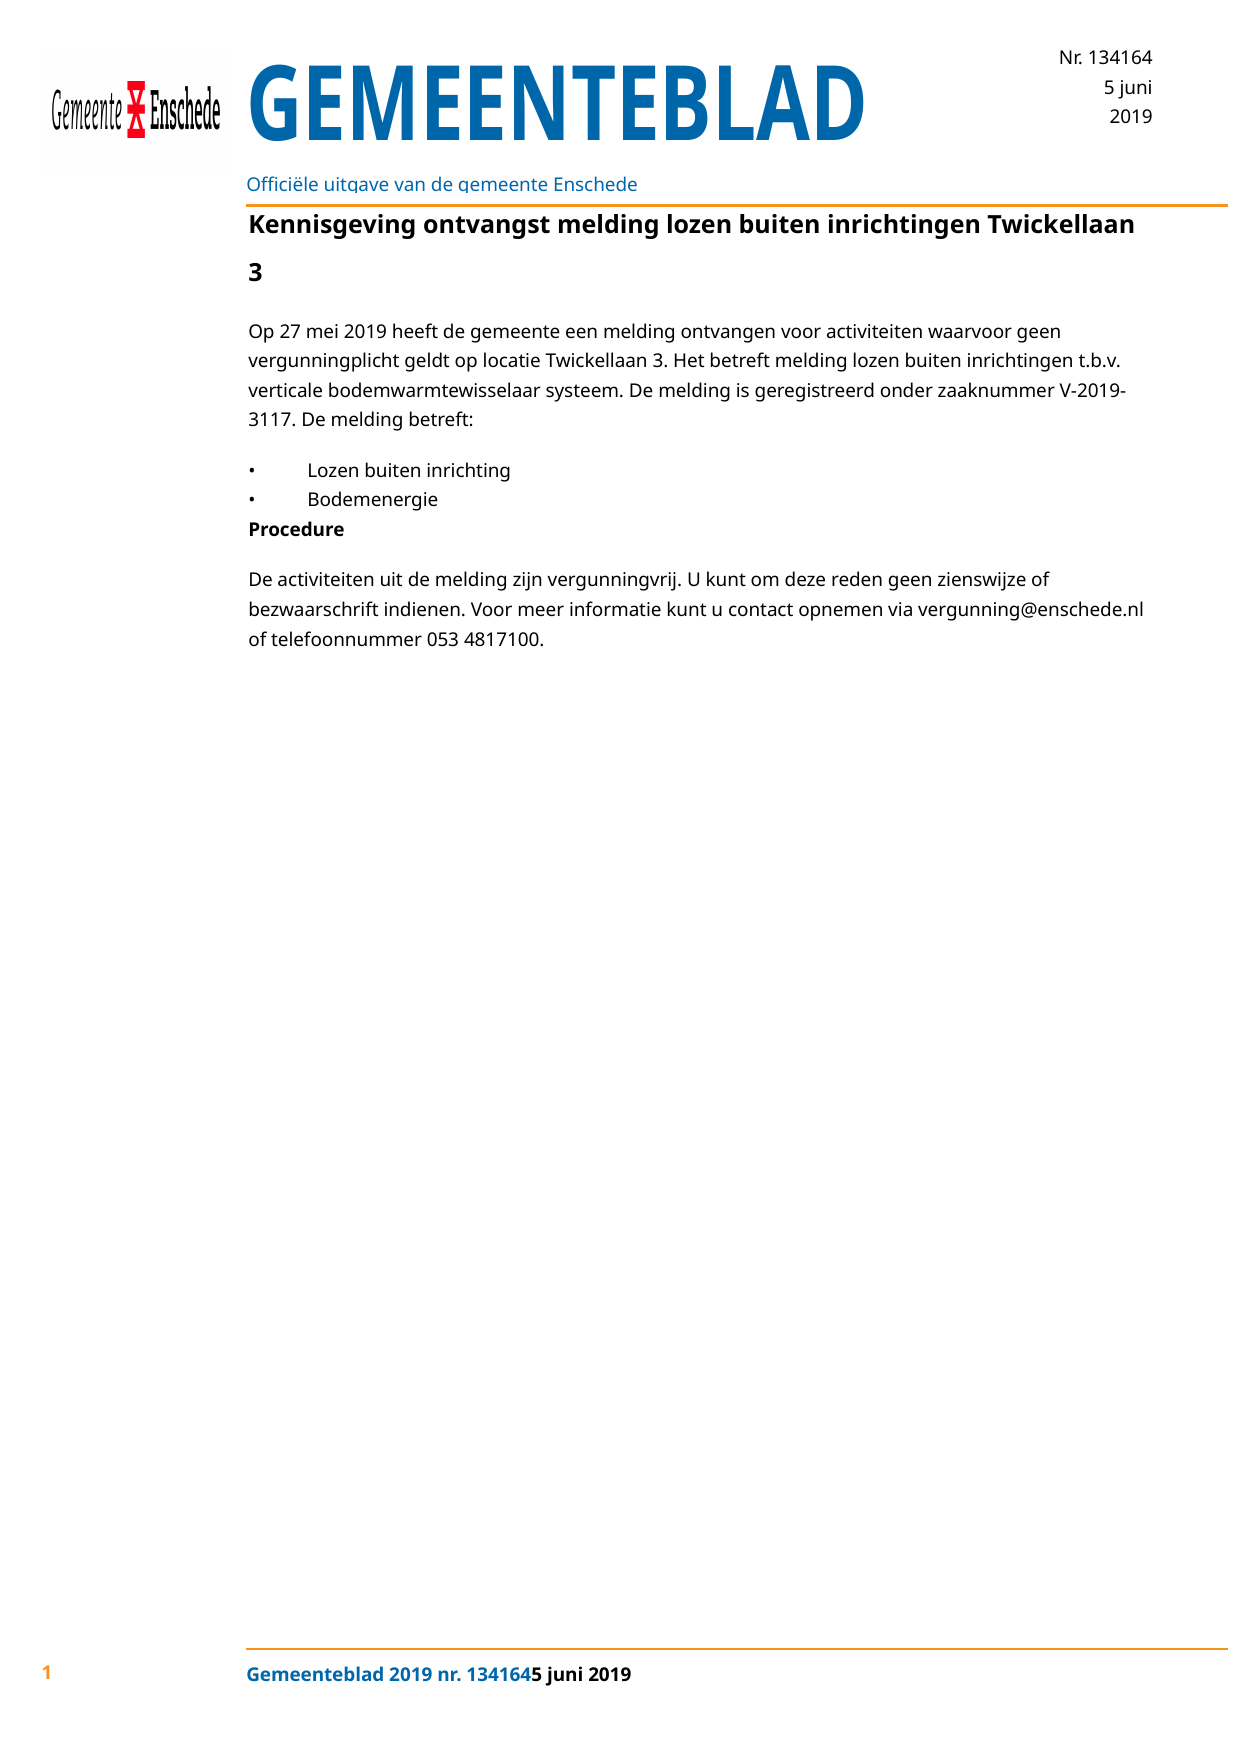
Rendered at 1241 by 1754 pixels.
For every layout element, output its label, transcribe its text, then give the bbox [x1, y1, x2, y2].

picture [41, 47, 231, 172]
text Op 27 mei 2019 heeft de gemeente een melding ontvangen voor activiteiten waarvoor geen vergunningplicht geldt op locatie Twickellaan 3. Het betreft melding lozen buiten inrichtingen t.b.v. verticale bodemwarmtewisselaar systeem. De melding is geregistreerd onder zaaknummer V-2019-3117. De melding betreft: [248, 318, 1152, 432]
text De activiteiten uit de melding zijn vergunningvrij. U kunt om deze reden geen zienswijze of bezwaarschrift indienen. Voor meer informatie kunt u contact opnemen via vergunning@enschede.nl of telefoonnummer 053 4817100. [248, 567, 1152, 652]
text Kennisgeving ontvangst melding lozen buiten inrichtingen Twickellaan 3 [248, 207, 1152, 288]
list Lozen buiten inrichting [248, 457, 1152, 483]
text Procedure [248, 516, 1152, 542]
list Bodemenergie [248, 487, 1152, 512]
